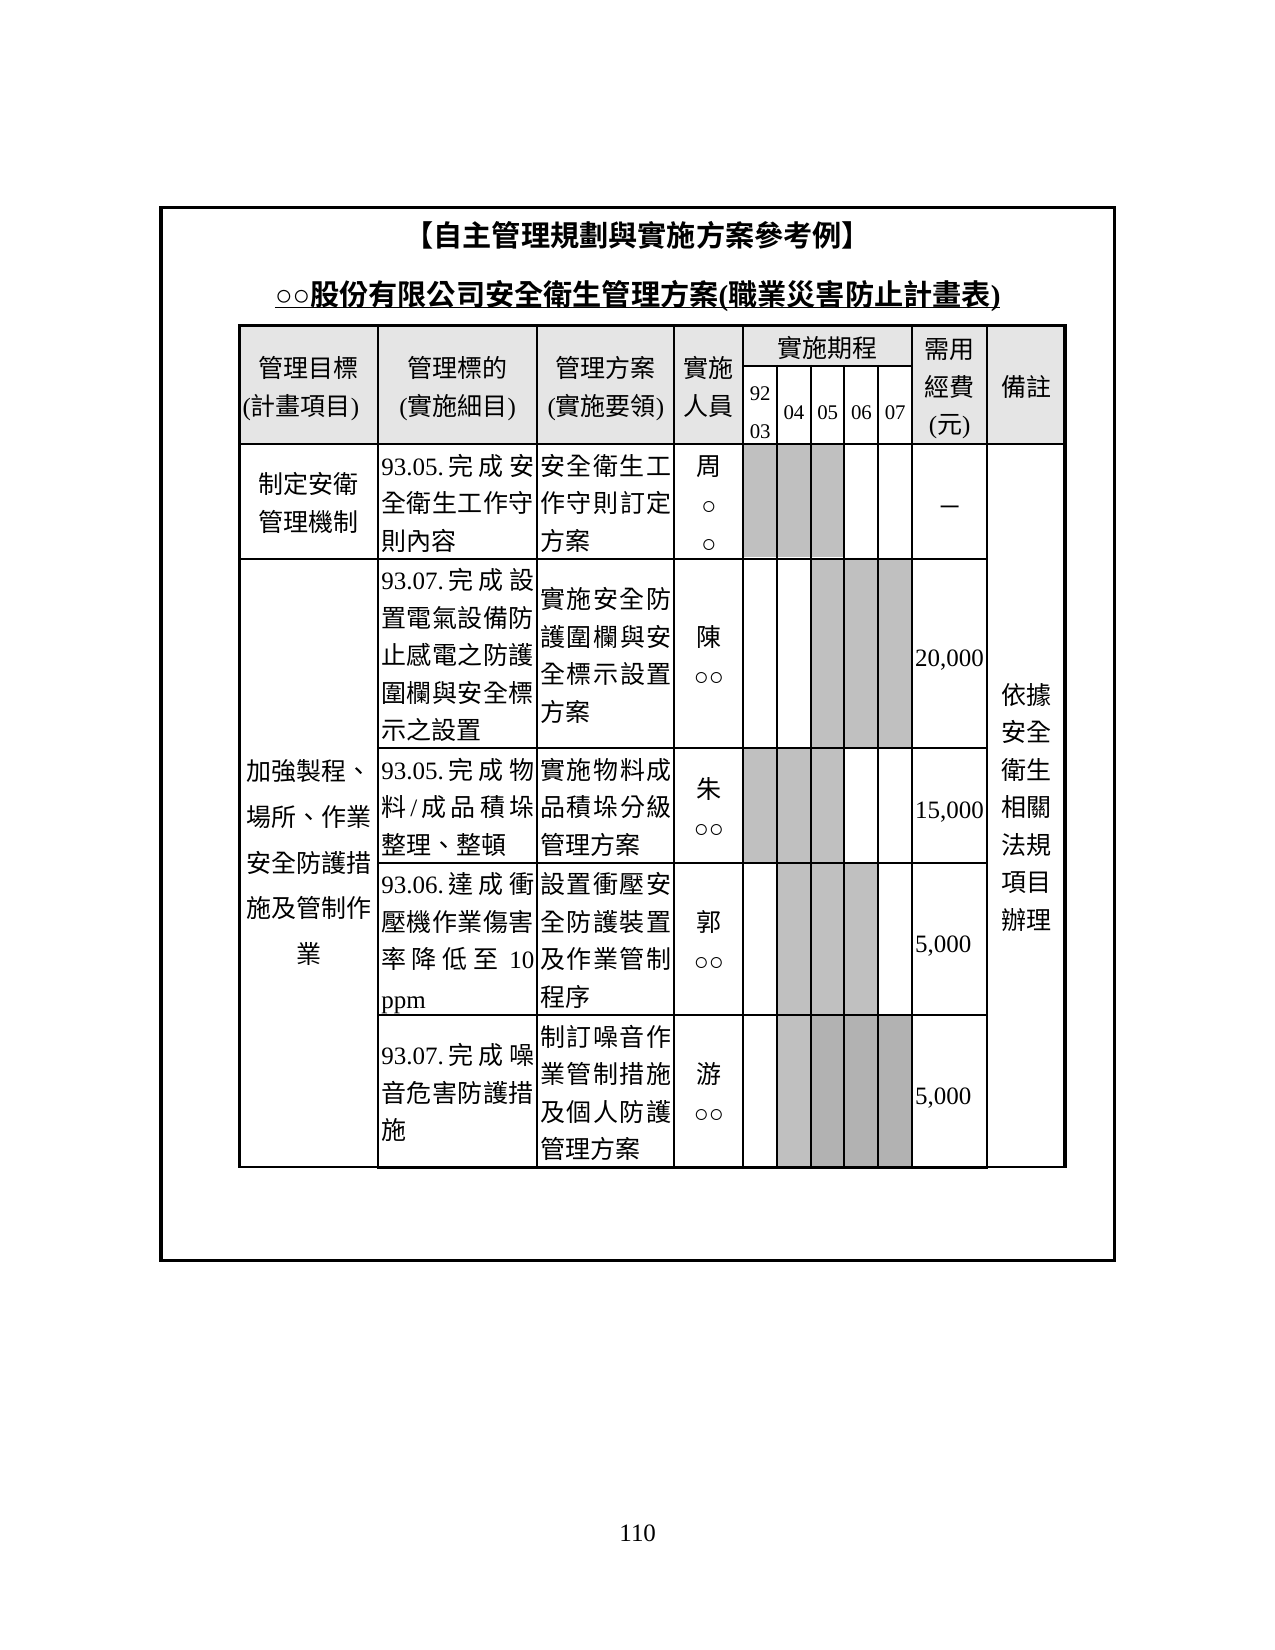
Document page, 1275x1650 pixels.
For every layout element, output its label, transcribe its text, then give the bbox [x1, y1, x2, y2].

table_cell [778, 1016, 810, 1166]
table_cell 設置衝壓安全防護裝置及作業管制程序 [538, 864, 673, 1014]
table_cell 安全衛生工作守則訂定方案 [538, 445, 673, 557]
table_cell [778, 864, 810, 1014]
table_cell 20,000 [913, 560, 986, 747]
table_cell [879, 445, 911, 557]
table_cell 92 03 [744, 367, 776, 443]
table_header 管理目標 (計畫項目) [241, 327, 377, 443]
table_cell 實施安全防護圍欄與安全標示設置方案 [538, 560, 673, 747]
table_cell 04 [778, 367, 810, 443]
table_cell 15,000 [913, 749, 986, 862]
table_cell [812, 445, 843, 557]
table_cell 93.05.完成物料/成品積垛整理、整頓 [379, 749, 536, 862]
table_cell [845, 749, 877, 862]
table_cell [879, 749, 911, 862]
table_header 需用 經費 (元) [913, 327, 986, 443]
table_cell [778, 749, 810, 862]
table_cell [879, 1016, 911, 1166]
table_cell [845, 1016, 877, 1166]
table_cell 93.07.完成噪音危害防護措施 [379, 1016, 536, 1166]
table_cell [744, 1016, 776, 1166]
table_cell ─ [913, 445, 986, 557]
table_cell 陳○○ [675, 560, 742, 747]
table_cell [744, 445, 776, 557]
table_cell [845, 560, 877, 747]
table_cell [744, 749, 776, 862]
table_cell [812, 560, 843, 747]
table_header 實施期程 [744, 327, 911, 365]
table_cell 06 [845, 367, 877, 443]
table_cell 游○○ [675, 1016, 742, 1166]
table_cell [845, 445, 877, 557]
table_cell 93.05.完成安全衛生工作守則內容 [379, 445, 536, 557]
table_cell [778, 445, 810, 557]
table_cell 加強製程、場所、作業安全防護措施及管制作業 [241, 560, 377, 1166]
table_cell 實施物料成品積垛分級管理方案 [538, 749, 673, 862]
table_cell 07 [879, 367, 911, 443]
table_cell [812, 864, 843, 1014]
table_cell 93.07.完成設置電氣設備防止感電之防護圍欄與安全標示之設置 [379, 560, 536, 747]
table_cell 制訂噪音作業管制措施及個人防護管理方案 [538, 1016, 673, 1166]
table_cell 05 [812, 367, 843, 443]
table_header 實施 人員 [675, 327, 742, 443]
table_header 管理方案 (實施要領) [538, 327, 673, 443]
table_cell [879, 560, 911, 747]
table_cell 郭○○ [675, 864, 742, 1014]
table_cell [812, 1016, 843, 1166]
table_cell 朱○○ [675, 749, 742, 862]
table_cell [744, 864, 776, 1014]
table_cell 依據安全衛生相關法規項目辦理 [988, 445, 1063, 1166]
table_cell 93.06.達成衝壓機作業傷害率降低至10 ppm [379, 864, 536, 1014]
table_cell [845, 864, 877, 1014]
table_header 管理標的 (實施細目) [379, 327, 536, 443]
table_cell [778, 560, 810, 747]
table_header 備註 [988, 327, 1063, 443]
table_cell ○○股份有限公司安全衛生管理方案(職業災害防止計畫表) [163, 268, 1113, 1259]
table_cell 制定安衛 管理機制 [241, 445, 377, 557]
table_cell 周 ○ ○ [675, 445, 742, 557]
table_cell [879, 864, 911, 1014]
table_cell [812, 749, 843, 862]
table_header 【自主管理規劃與實施方案參考例】 [163, 209, 1113, 267]
table_cell 5,000 [913, 864, 986, 1014]
table_cell [744, 560, 776, 747]
table_cell 5,000 [913, 1016, 986, 1166]
